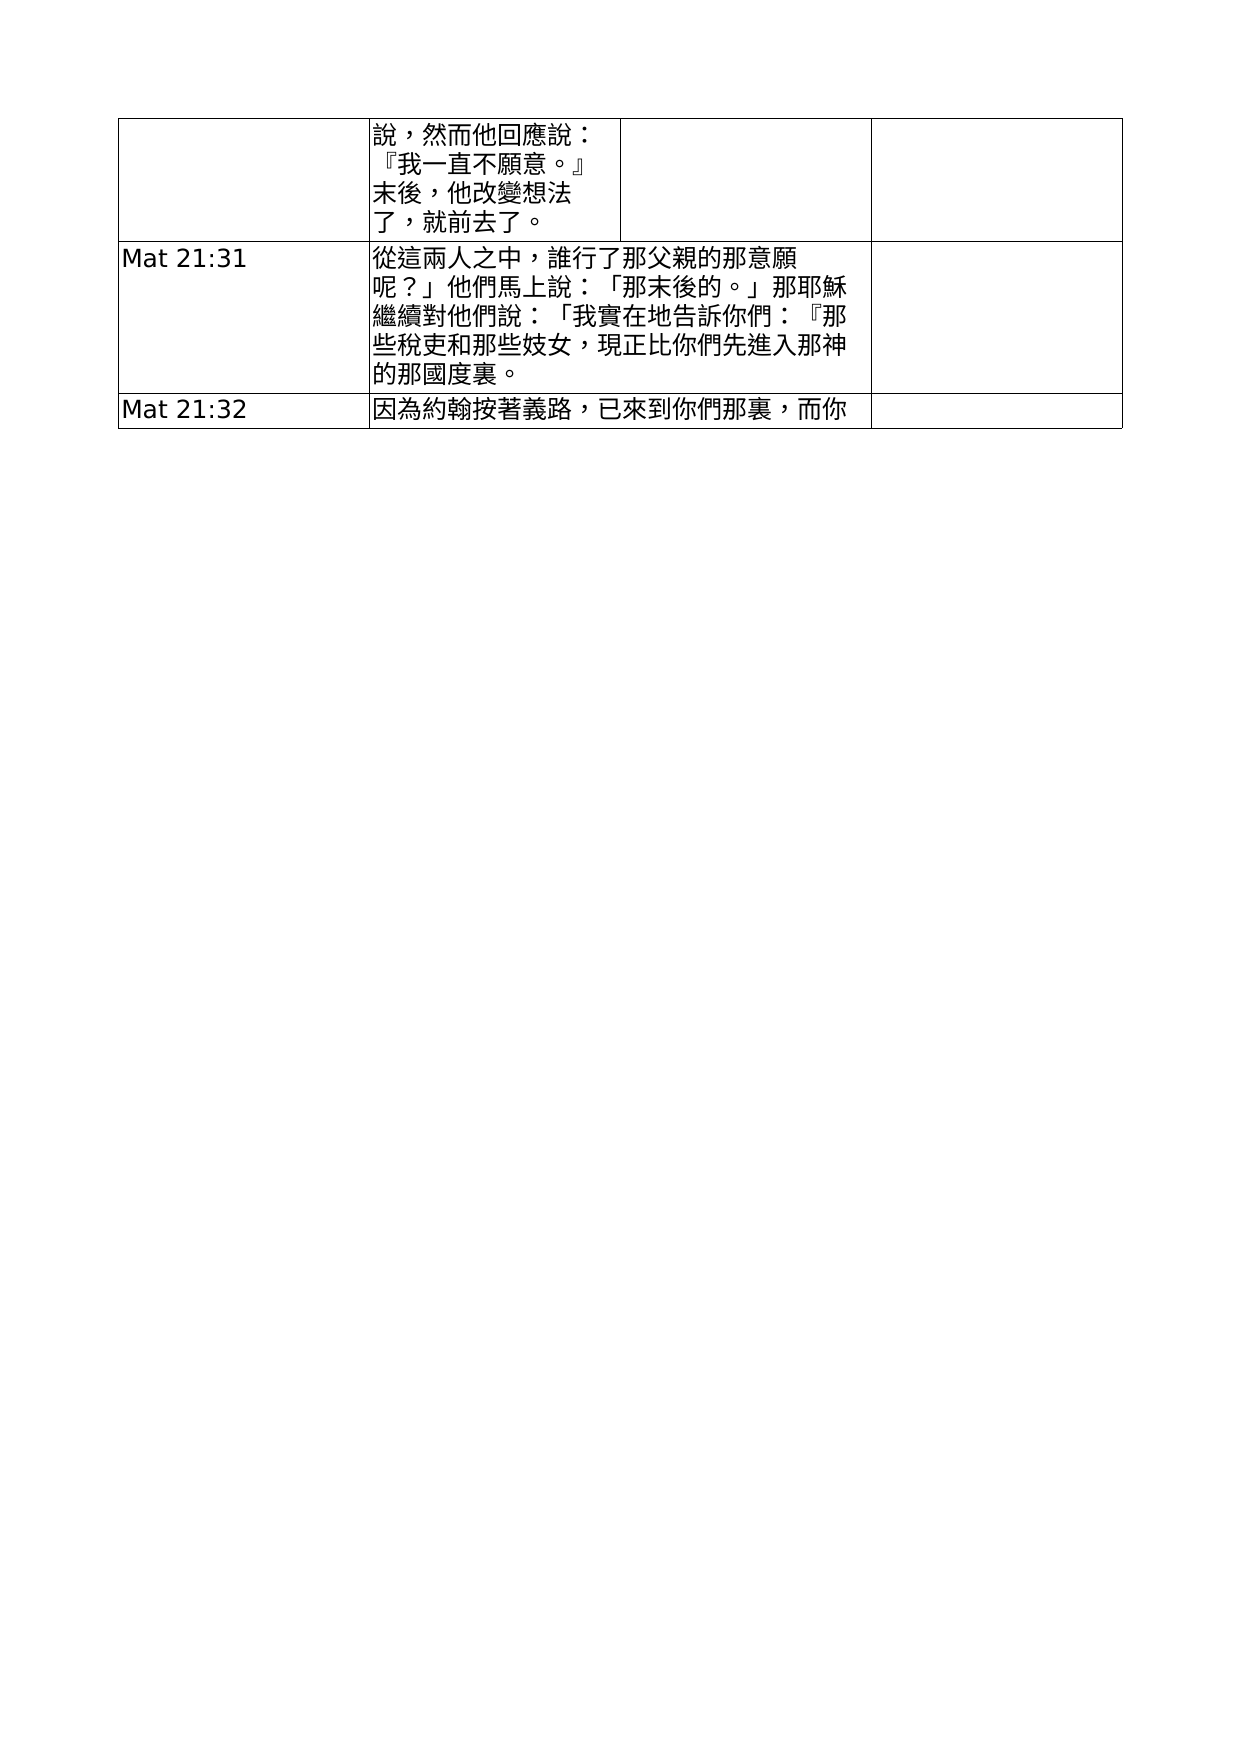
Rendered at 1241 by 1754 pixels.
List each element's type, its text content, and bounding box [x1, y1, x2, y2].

table_cell 從這兩人之中，誰行了那父親的那意願呢？」他們馬上說：「那末後的。」那耶穌繼續對他們說：「我實在地告訴你們：『那些稅吏和那些妓女，現正比你們先進入那神的那國度裏。 [370, 242, 871, 392]
table_cell [119, 119, 369, 241]
table_cell 因為約翰按著義路，已來到你們那裏，而你 [370, 394, 871, 428]
table_cell [872, 394, 1122, 428]
table_cell [872, 242, 1122, 392]
table_cell Mat 21:31 [119, 242, 369, 392]
table_cell [872, 119, 1122, 241]
table_cell [621, 119, 871, 241]
table_cell Mat 21:32 [119, 394, 369, 428]
table_cell 說，然而他回應說：『我一直不願意。』末後，他改變想法了，就前去了。 [370, 119, 620, 241]
